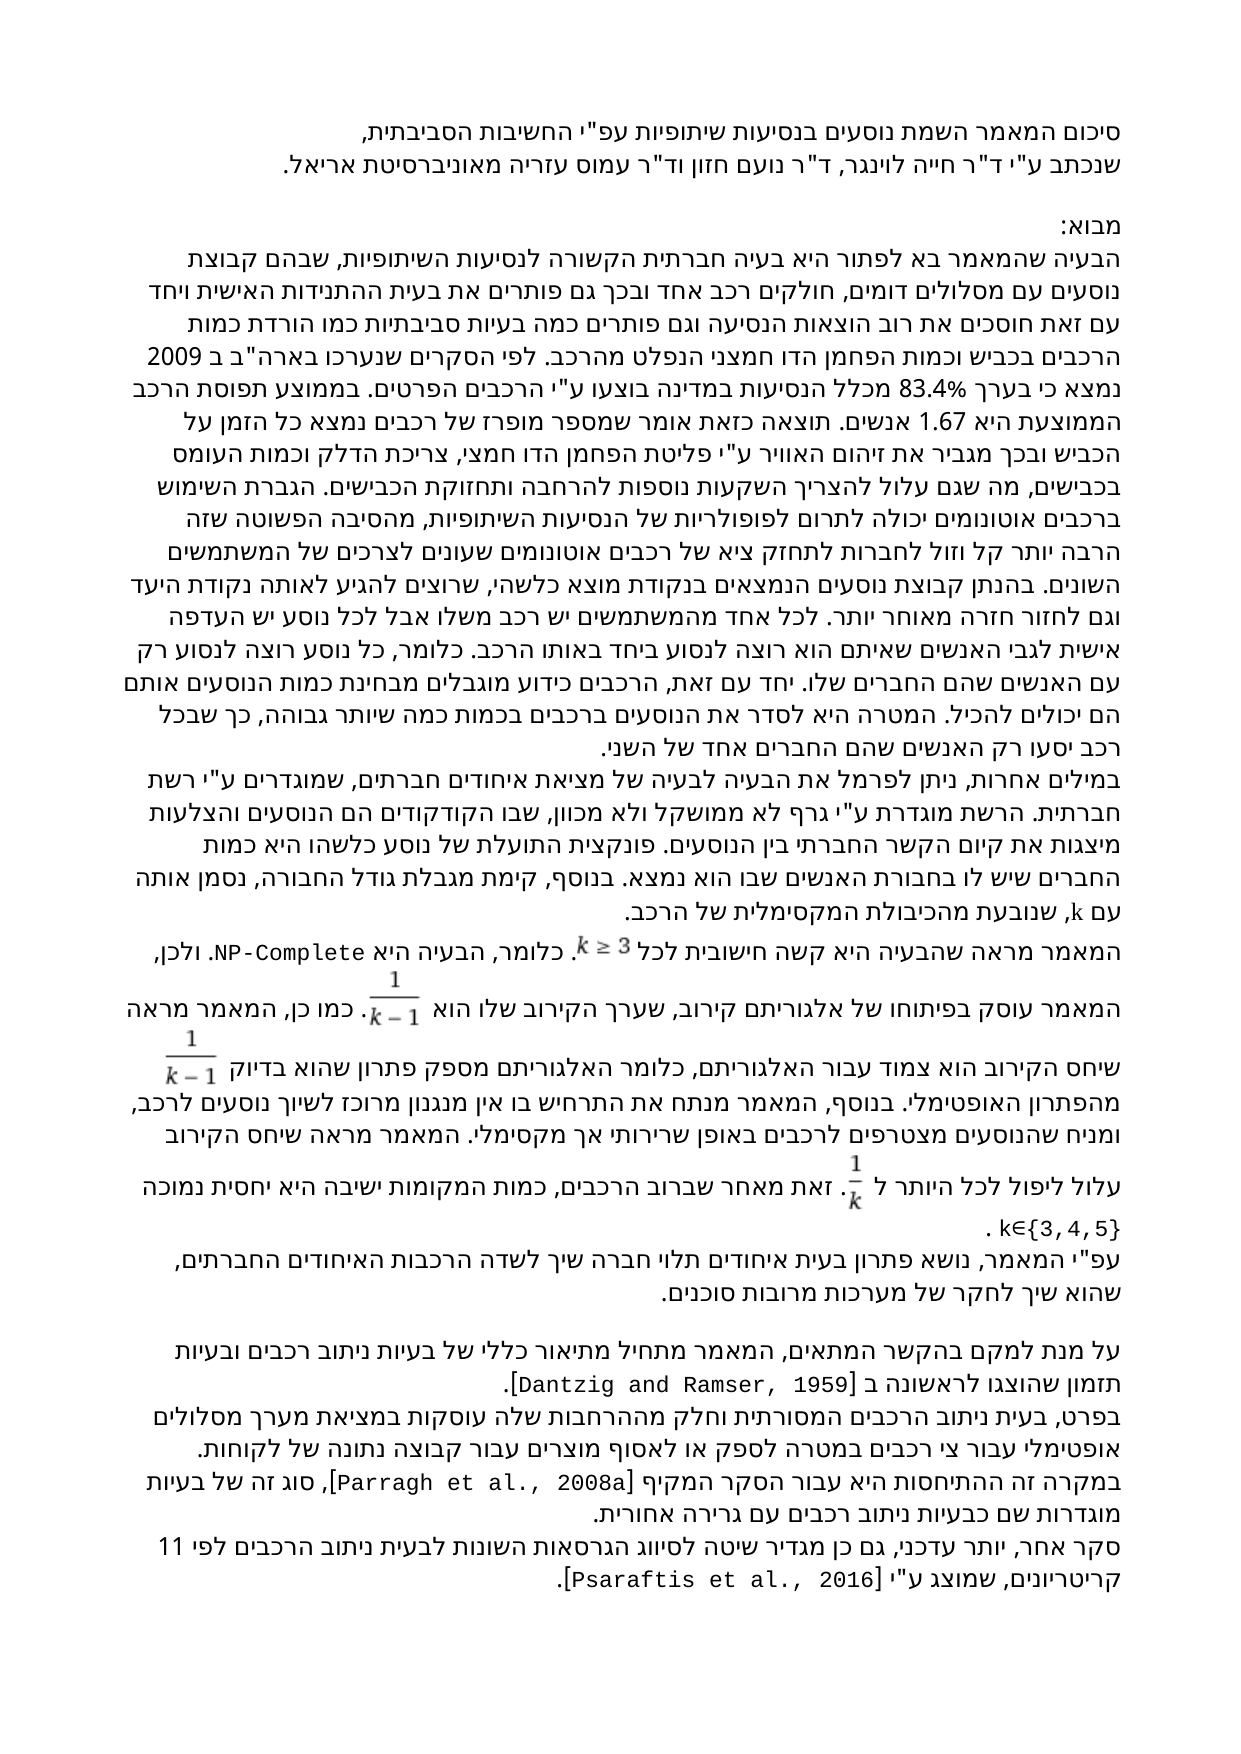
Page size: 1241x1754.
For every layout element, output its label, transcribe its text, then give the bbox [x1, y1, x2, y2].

text סקר אחר, יותר עדכני, גם כן מגדיר שיטה לסיווג הגרסאות השונות לבעית ניתוב הרכבים לפי 11 קריטריונים, שמוצג ע"י [Psaraftis et al., 2016]. [118, 1533, 1122, 1598]
picture [577, 930, 631, 960]
text עפ"י המאמר, נושא פתרון בעית איחודים תלוי חברה שיך לשדה הרכבות האיחודים החברתים, שהוא שיך לחקר של מערכות מרובות סוכנים. [118, 1246, 1122, 1311]
text על מנת למקם בהקשר המתאים, המאמר מתחיל מתיאור כללי של בעיות ניתוב רכבים ובעיות תזמון שהוצגו לראשונה ב [Dantzig and Ramser, 1959]. [118, 1337, 1122, 1402]
picture [163, 1029, 222, 1089]
text המאמר מראה שהבעיה היא קשה חישובית לכל . כלומר, הבעיה היא NP-Complete. ולכן, המאמר עוסק בפיתוחו של אלגוריתם קירוב, שערך הקירוב שלו הוא . כמו כן, המאמר מראה שיחס הקירוב הוא צמוד עבור האלגוריתם, כלומר האלגוריתם מספק פתרון שהוא בדיוק מהפתרון האופטימלי. בנוסף, המאמר מנתח את התרחיש בו אין מנגנון מרוכז לשיוך נוסעים לרכב, ומניח שהנוסעים מצטרפים לרכבים באופן שרירותי אך מקסימלי. המאמר מראה שיחס הקירוב עלול ליפול לכל היותר ל . זאת מאחר שברוב הרכבים, כמות המקומות ישיבה היא יחסית נמוכה k∈{3,4,5} . [118, 930, 1122, 1246]
text מבוא: [118, 212, 1122, 245]
text סיכום המאמר השמת נוסעים בנסיעות שיתופיות עפ"י החשיבות הסביבתית, [118, 118, 1122, 151]
picture [367, 970, 425, 1030]
picture [846, 1154, 868, 1214]
text הבעיה שהמאמר בא לפתור היא בעיה חברתית הקשורה לנסיעות השיתופיות, שבהם קבוצת נוסעים עם מסלולים דומים, חולקים רכב אחד ובכך גם פותרים את בעית ההתנידות האישית ויחד עם זאת חוסכים את רוב הוצאות הנסיעה וגם פותרים כמה בעיות סביבתיות כמו הורדת כמות הרכבים בכביש וכמות הפחמן הדו חמצני הנפלט מהרכב. לפי הסקרים שנערכו בארה"ב ב 2009 נמצא כי בערך 83.4% מכלל הנסיעות במדינה בוצעו ע"י הרכבים הפרטים. בממוצע תפוסת הרכב הממוצעת היא 1.67 אנשים. תוצאה כזאת אומר שמספר מופרז של רכבים נמצא כל הזמן על הכביש ובכך מגביר את זיהום האוויר ע"י פליטת הפחמן הדו חמצי, צריכת הדלק וכמות העומס בכבישים, מה שגם עלול להצריך השקעות נוספות להרחבה ותחזוקת הכבישים. הגברת השימוש ברכבים אוטונומים יכולה לתרום לפופולריות של הנסיעות השיתופיות, מהסיבה הפשוטה שזה הרבה יותר קל וזול לחברות לתחזק ציא של רכבים אוטונומים שעונים לצרכים של המשתמשים השונים. בהנתן קבוצת נוסעים הנמצאים בנקודת מוצא כלשהי, שרוצים להגיע לאותה נקודת היעד וגם לחזור חזרה מאוחר יותר. לכל אחד מהמשתמשים יש רכב משלו אבל לכל נוסע יש העדפה אישית לגבי האנשים שאיתם הוא רוצה לנסוע ביחד באותו הרכב. כלומר, כל נוסע רוצה לנסוע רק עם האנשים שהם החברים שלו. יחד עם זאת, הרכבים כידוע מוגבלים מבחינת כמות הנוסעים אותם הם יכולים להכיל. המטרה היא לסדר את הנוסעים ברכבים בכמות כמה שיותר גבוהה, כך שבכל רכב יסעו רק האנשים שהם החברים אחד של השני. [118, 245, 1122, 766]
text בפרט, בעית ניתוב הרכבים המסורתית וחלק מההרחבות שלה עוסקות במציאת מערך מסלולים אופטימלי עבור צי רכבים במטרה לספק או לאסוף מוצרים עבור קבוצה נתונה של לקוחות. במקרה זה ההתיחסות היא עבור הסקר המקיף [Parragh et al., 2008a], סוג זה של בעיות מוגדרות שם כבעיות ניתוב רכבים עם גרירה אחורית. [118, 1402, 1122, 1533]
text שנכתב ע"י ד"ר חייה לוינגר, ד"ר נועם חזון וד"ר עמוס עזריה מאוניברסיטת אריאל. [118, 151, 1122, 183]
text במילים אחרות, ניתן לפרמל את הבעיה לבעיה של מציאת איחודים חברתים, שמוגדרים ע"י רשת חברתית. הרשת מוגדרת ע"י גרף לא ממושקל ולא מכוון, שבו הקודקודים הם הנוסעים והצלעות מיצגות את קיום הקשר החברתי בין הנוסעים. פונקצית התועלת של נוסע כלשהו היא כמות החברים שיש לו בחבורת האנשים שבו הוא נמצא. בנוסף, קימת מגבלת גודל החבורה, נסמן אותה עם k, שנובעת מהכיבולת המקסימלית של הרכב. [118, 766, 1122, 930]
